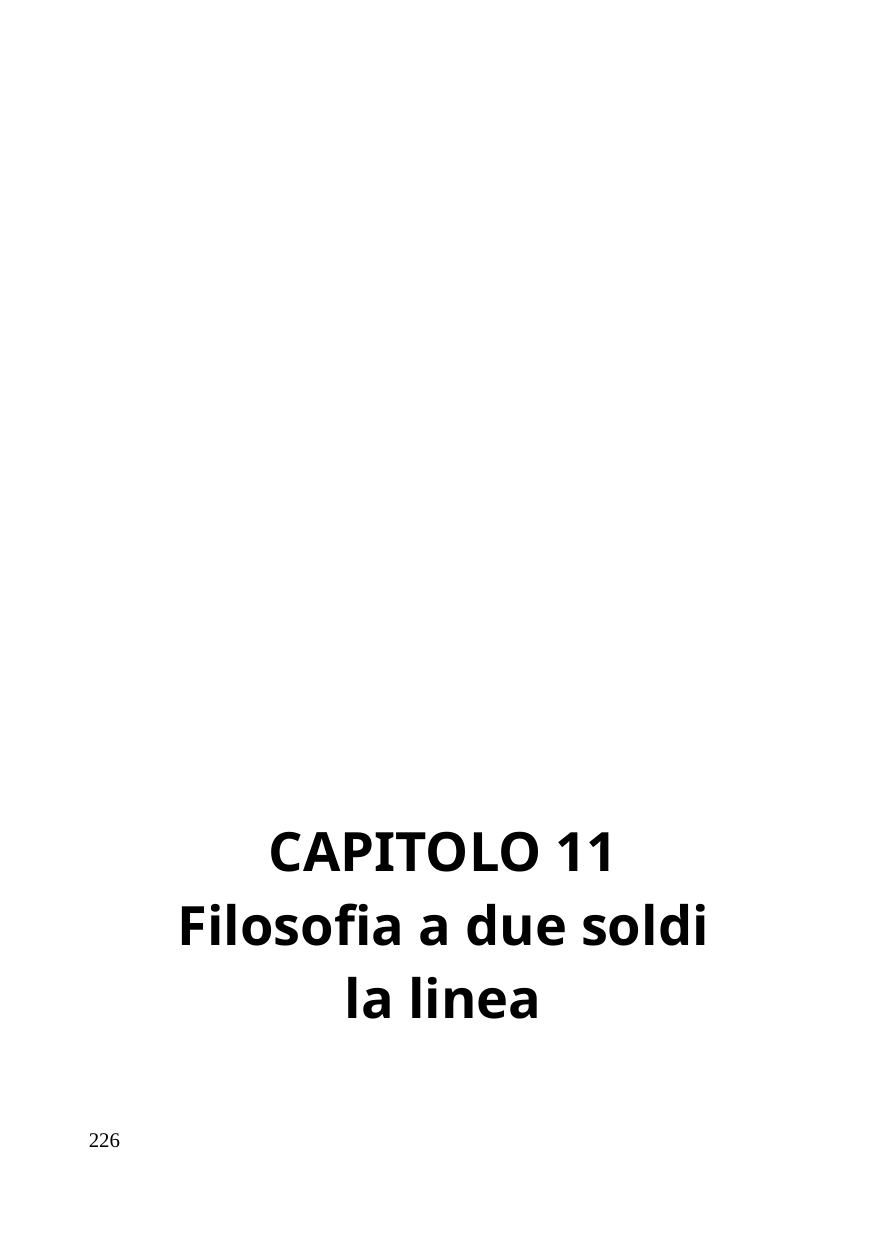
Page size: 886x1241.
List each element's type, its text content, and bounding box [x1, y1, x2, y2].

subtitle CAPITOLO 11 [88, 813, 797, 887]
text la linea [88, 961, 797, 1034]
text Filosofia a due soldi [88, 887, 797, 961]
